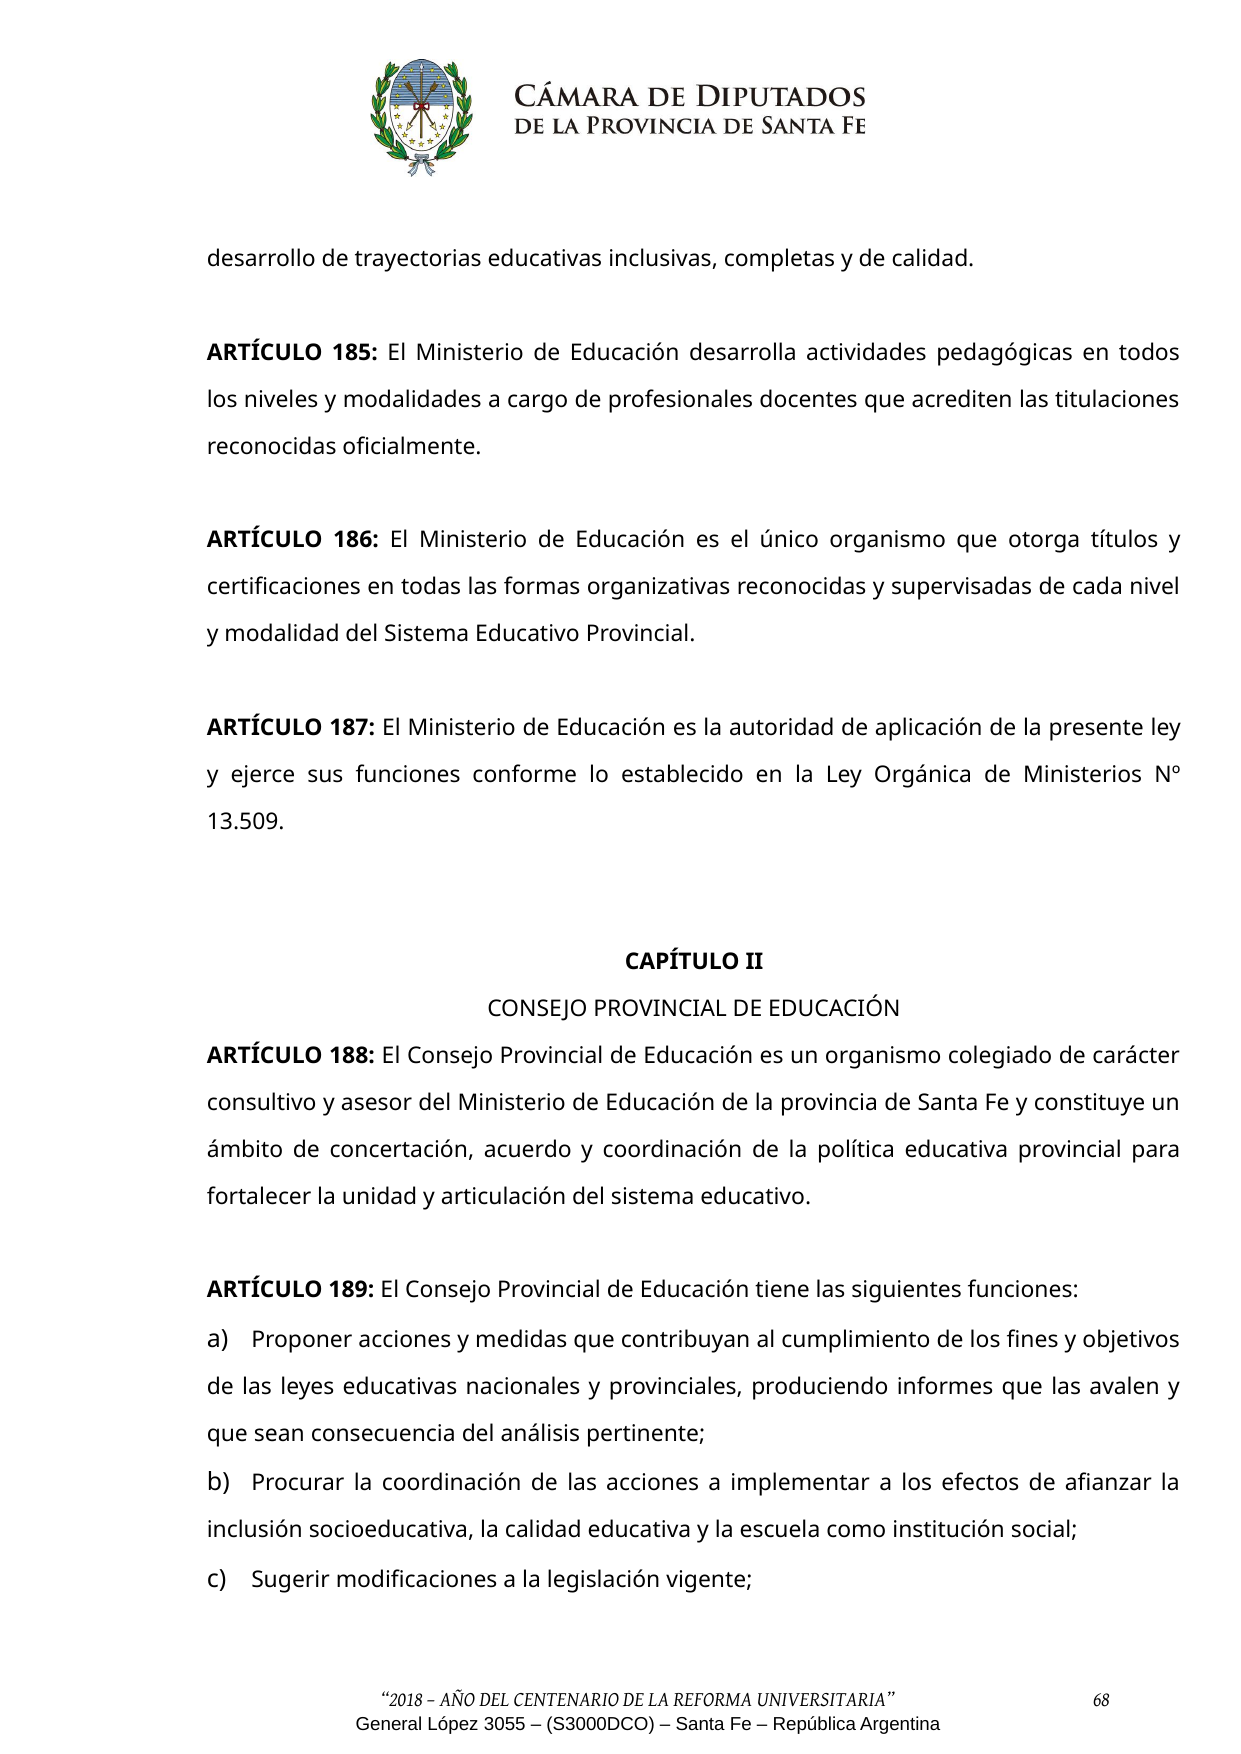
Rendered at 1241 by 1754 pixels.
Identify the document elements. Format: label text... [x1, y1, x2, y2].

list Proponer acciones y medidas que contribuyan al cumplimiento de los fines y objetivos de las leyes educativas nacionales y provinciales, produciendo informes que las avalen y que sean consecuencia del análisis pertinente; [207, 1320, 1181, 1448]
text ARTÍCULO 189: El Consejo Provincial de Educación tiene las siguientes funciones: [207, 1273, 1181, 1305]
list Sugerir modificaciones a la legislación vigente; [207, 1560, 1181, 1594]
text ARTÍCULO 187: El Ministerio de Educación es la autoridad de aplicación de la presente ley y ejerce sus funciones conforme lo establecido en la Ley Orgánica de Ministerios Nº 13.509. [207, 711, 1181, 836]
text ARTÍCULO 188: El Consejo Provincial de Educación es un organismo colegiado de carácter consultivo y asesor del Ministerio de Educación de la provincia de Santa Fe y constituye un ámbito de concertación, acuerdo y coordinación de la política educativa provincial para fortalecer la unidad y articulación del sistema educativo. [207, 1039, 1181, 1211]
text CONSEJO PROVINCIAL DE EDUCACIÓN [207, 992, 1181, 1023]
text ARTÍCULO 185: El Ministerio de Educación desarrolla actividades pedagógicas en todos los niveles y modalidades a cargo de profesionales docentes que acrediten las titulaciones reconocidas oficialmente. [207, 336, 1181, 461]
text desarrollo de trayectorias educativas inclusivas, completas y de calidad. [207, 242, 1181, 273]
text CAPÍTULO II [207, 945, 1181, 977]
picture [370, 59, 866, 181]
list Procurar la coordinación de las acciones a implementar a los efectos de afianzar la inclusión socioeducativa, la calidad educativa y la escuela como institución social; [207, 1464, 1181, 1545]
text ARTÍCULO 186: El Ministerio de Educación es el único organismo que otorga títulos y certificaciones en todas las formas organizativas reconocidas y supervisadas de cada nivel y modalidad del Sistema Educativo Provincial. [207, 523, 1181, 648]
